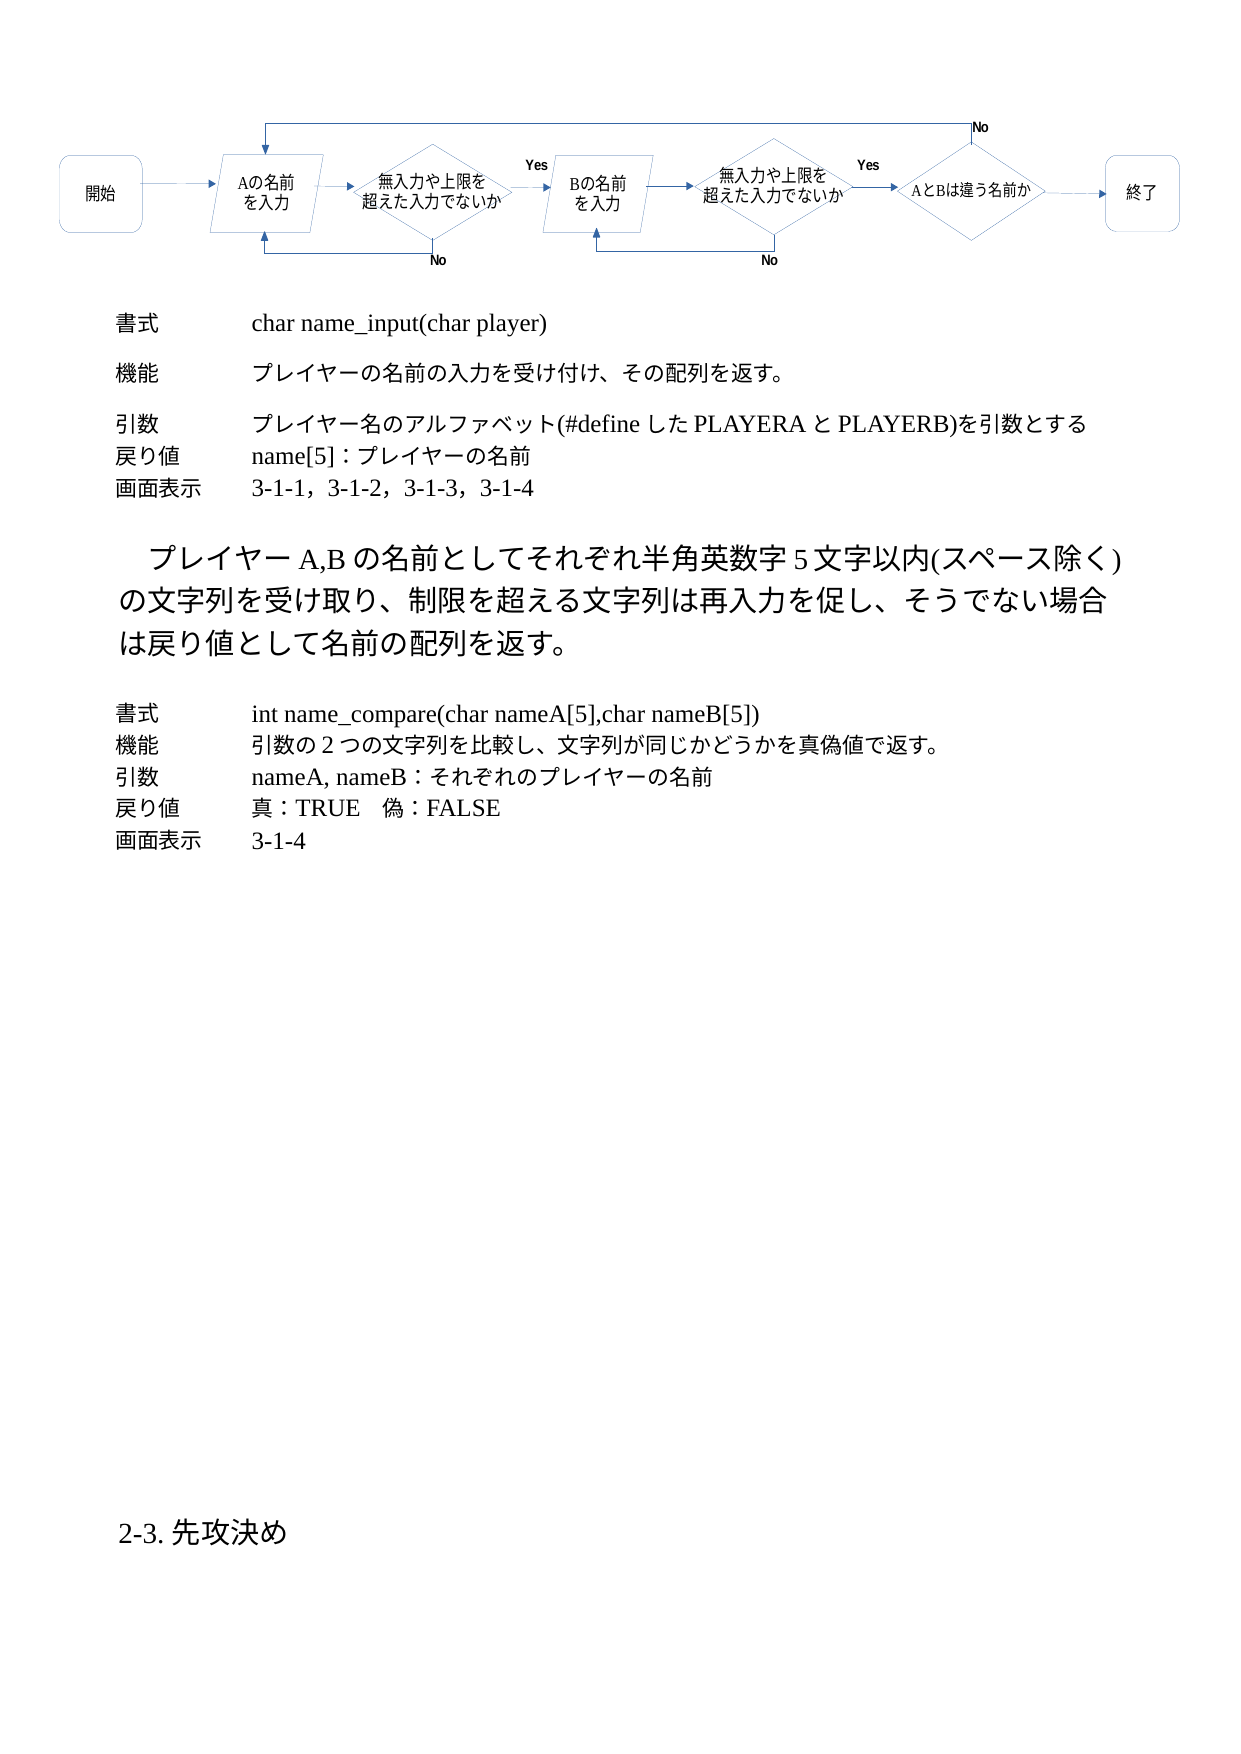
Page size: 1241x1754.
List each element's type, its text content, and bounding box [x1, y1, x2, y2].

table_cell 戻り値 [112, 791, 248, 823]
table_cell 画面表示 [112, 823, 248, 854]
table_cell 機能 [112, 728, 248, 759]
table_header 書式 [112, 306, 248, 337]
table_cell name[5]：プレイヤーの名前 [248, 439, 1092, 471]
text プレイヤーA,Bの名前としてそれぞれ半角英数字5文字以内(スペース除く)の文字列を受け取り、制限を超える文字列は再入力を促し、そうでない場合は戻り値として名前の配列を返す。 [118, 536, 1122, 663]
table_cell 戻り値 [112, 439, 248, 471]
table_cell プレイヤー名のアルファベット(#defineしたPLAYERAとPLAYERB)を引数とする [248, 407, 1092, 439]
table_header 書式 [112, 696, 248, 728]
table_header int name_compare(char nameA[5],char nameB[5]) [248, 696, 1092, 728]
table_cell プレイヤーの名前の入力を受け付け、その配列を返す。 [248, 337, 1092, 407]
text 2-3. 先攻決め [118, 1509, 1122, 1552]
table_cell 画面表示 [112, 471, 248, 502]
table_cell 機能 [112, 337, 248, 407]
table_cell 引数 [112, 760, 248, 791]
table_cell 3-1-1，3-1-2，3-1-3，3-1-4 [248, 471, 1092, 502]
table_cell 引数 [112, 407, 248, 439]
table_cell 3-1-4 [248, 823, 1092, 854]
table_header char name_input(char player) [248, 306, 1092, 337]
table_cell 真：TRUE 偽：FALSE [248, 791, 1092, 823]
table_cell 引数の2つの文字列を比較し、文字列が同じかどうかを真偽値で返す。 [248, 728, 1092, 759]
table_cell nameA, nameB：それぞれのプレイヤーの名前 [248, 760, 1092, 791]
